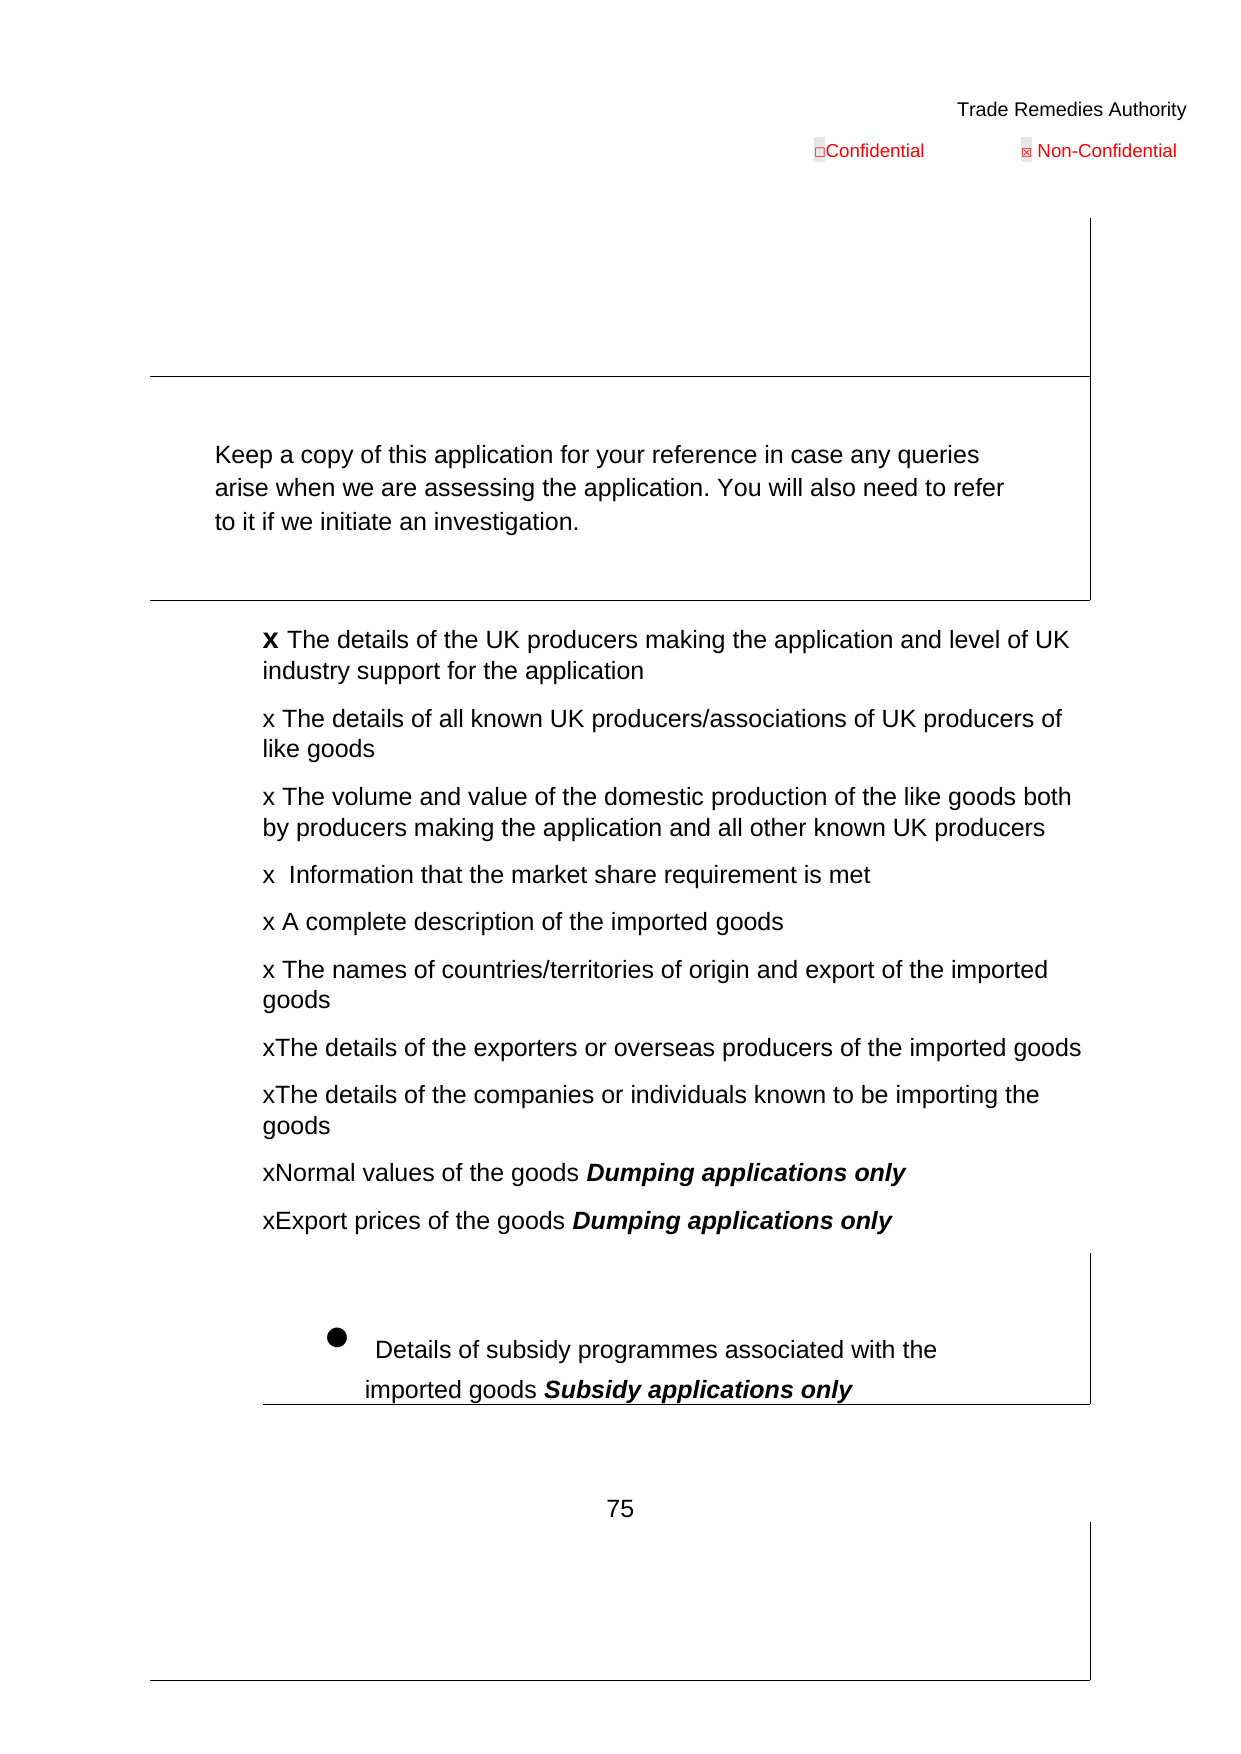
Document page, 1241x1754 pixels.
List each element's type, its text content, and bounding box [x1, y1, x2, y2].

list Details of subsidy programmes associated with the imported goods Subsidy applications only [262, 1253, 1090, 1404]
text x Information that the market share requirement is met [262, 860, 1090, 889]
text xExport prices of the goods Dumping applications only [262, 1206, 1090, 1234]
text Keep a copy of this application for your reference in case any queries arise when we are assessing the application. You will also need to refer to it if we initiate an investigation. [150, 376, 1090, 600]
text xThe details of the exporters or overseas producers of the imported goods [262, 1033, 1090, 1062]
text x A complete description of the imported goods [262, 907, 1090, 936]
text xThe details of the companies or individuals known to be importing the goods [262, 1080, 1090, 1140]
text xNormal values of the goods Dumping applications only [262, 1158, 1090, 1187]
text x The volume and value of the domestic production of the like goods both by producers making the application and all other known UK producers [262, 782, 1090, 841]
text x The details of the UK producers making the application and level of UK industry support for the application [262, 621, 1090, 685]
text x The details of all known UK producers/associations of UK producers of like goods [262, 704, 1090, 763]
text x The names of countries/territories of origin and export of the imported goods [262, 955, 1090, 1014]
